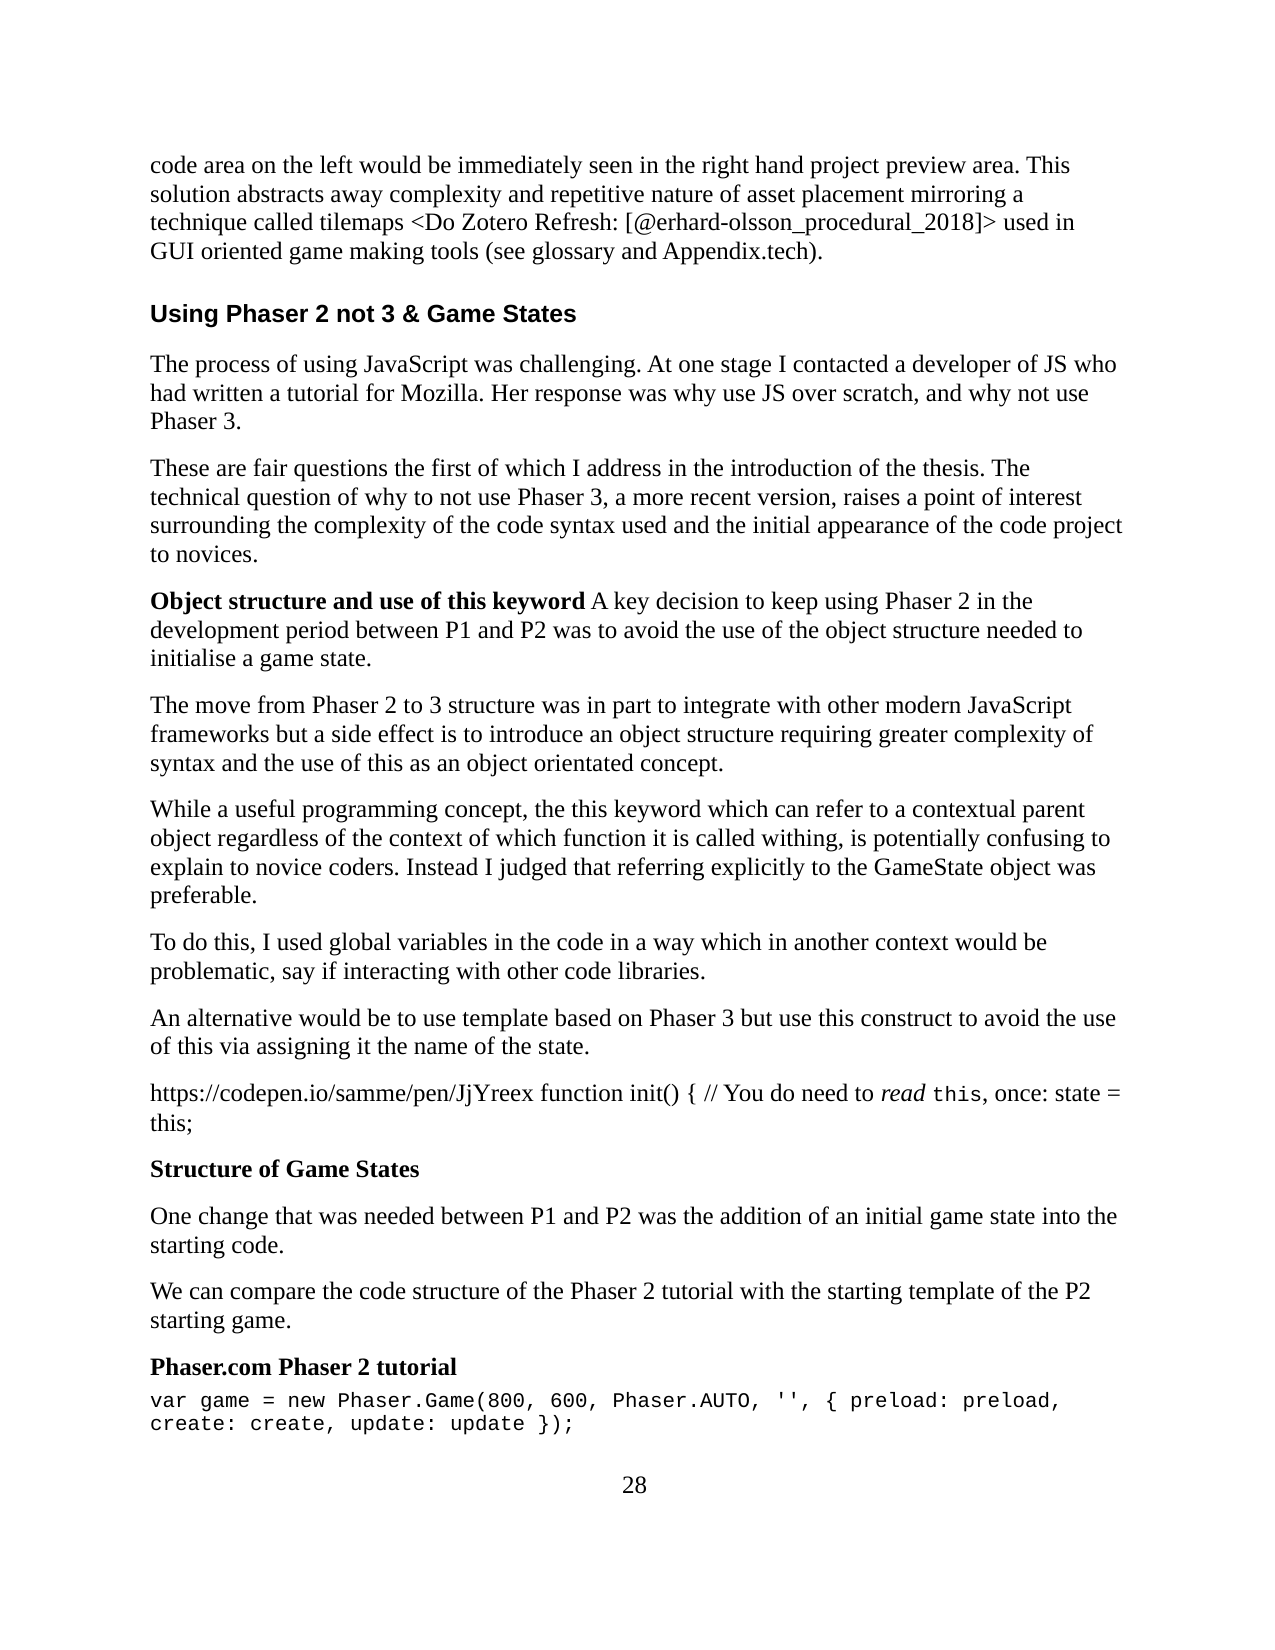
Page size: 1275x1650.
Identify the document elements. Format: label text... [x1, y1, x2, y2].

text var game = new Phaser.Game(800, 600, Phaser.AUTO, '', { preload: preload, create: create, update: update }); [150, 1389, 1125, 1437]
text https://codepen.io/samme/pen/JjYreex function init() { // You do need to read this, once: state = this; [150, 1078, 1125, 1136]
text The process of using JavaScript was challenging. At one stage I contacted a developer of JS who had written a tutorial for Mozilla. Her response was why use JS over scratch, and why not use Phaser 3. [150, 349, 1125, 435]
text code area on the left would be immediately seen in the right hand project preview area. This solution abstracts away complexity and repetitive nature of asset placement mirroring a technique called tilemaps <Do Zotero Refresh: [@erhard-olsson_procedural_2018]> used in GUI oriented game making tools (see glossary and Appendix.tech). [150, 150, 1125, 265]
text Phaser.com Phaser 2 tutorial [150, 1352, 1125, 1381]
text These are fair questions the first of which I address in the introduction of the thesis. The technical question of why to not use Phaser 3, a more recent version, raises a point of interest surrounding the complexity of the code syntax used and the initial appearance of the code project to novices. [150, 453, 1125, 568]
text Object structure and use of this keyword A key decision to keep using Phaser 2 in the development period between P1 and P2 was to avoid the use of the object structure needed to initialise a game state. [150, 586, 1125, 672]
text Structure of Game States [150, 1154, 1125, 1183]
text We can compare the code structure of the Phaser 2 tutorial with the starting template of the P2 starting game. [150, 1276, 1125, 1334]
text An alternative would be to use template based on Phaser 3 but use this construct to avoid the use of this via assigning it the name of the state. [150, 1003, 1125, 1060]
text The move from Phaser 2 to 3 structure was in part to integrate with other modern JavaScript frameworks but a side effect is to introduce an object structure requiring greater complexity of syntax and the use of this as an object orientated concept. [150, 690, 1125, 776]
subtitle Using Phaser 2 not 3 & Game States [150, 299, 1125, 327]
text To do this, I used global variables in the code in a way which in another context would be problematic, say if interacting with other code libraries. [150, 927, 1125, 985]
text One change that was needed between P1 and P2 was the addition of an initial game state into the starting code. [150, 1201, 1125, 1258]
text While a useful programming concept, the this keyword which can refer to a contextual parent object regardless of the context of which function it is called withing, is potentially confusing to explain to novice coders. Instead I judged that referring explicitly to the GameState object was preferable. [150, 794, 1125, 909]
